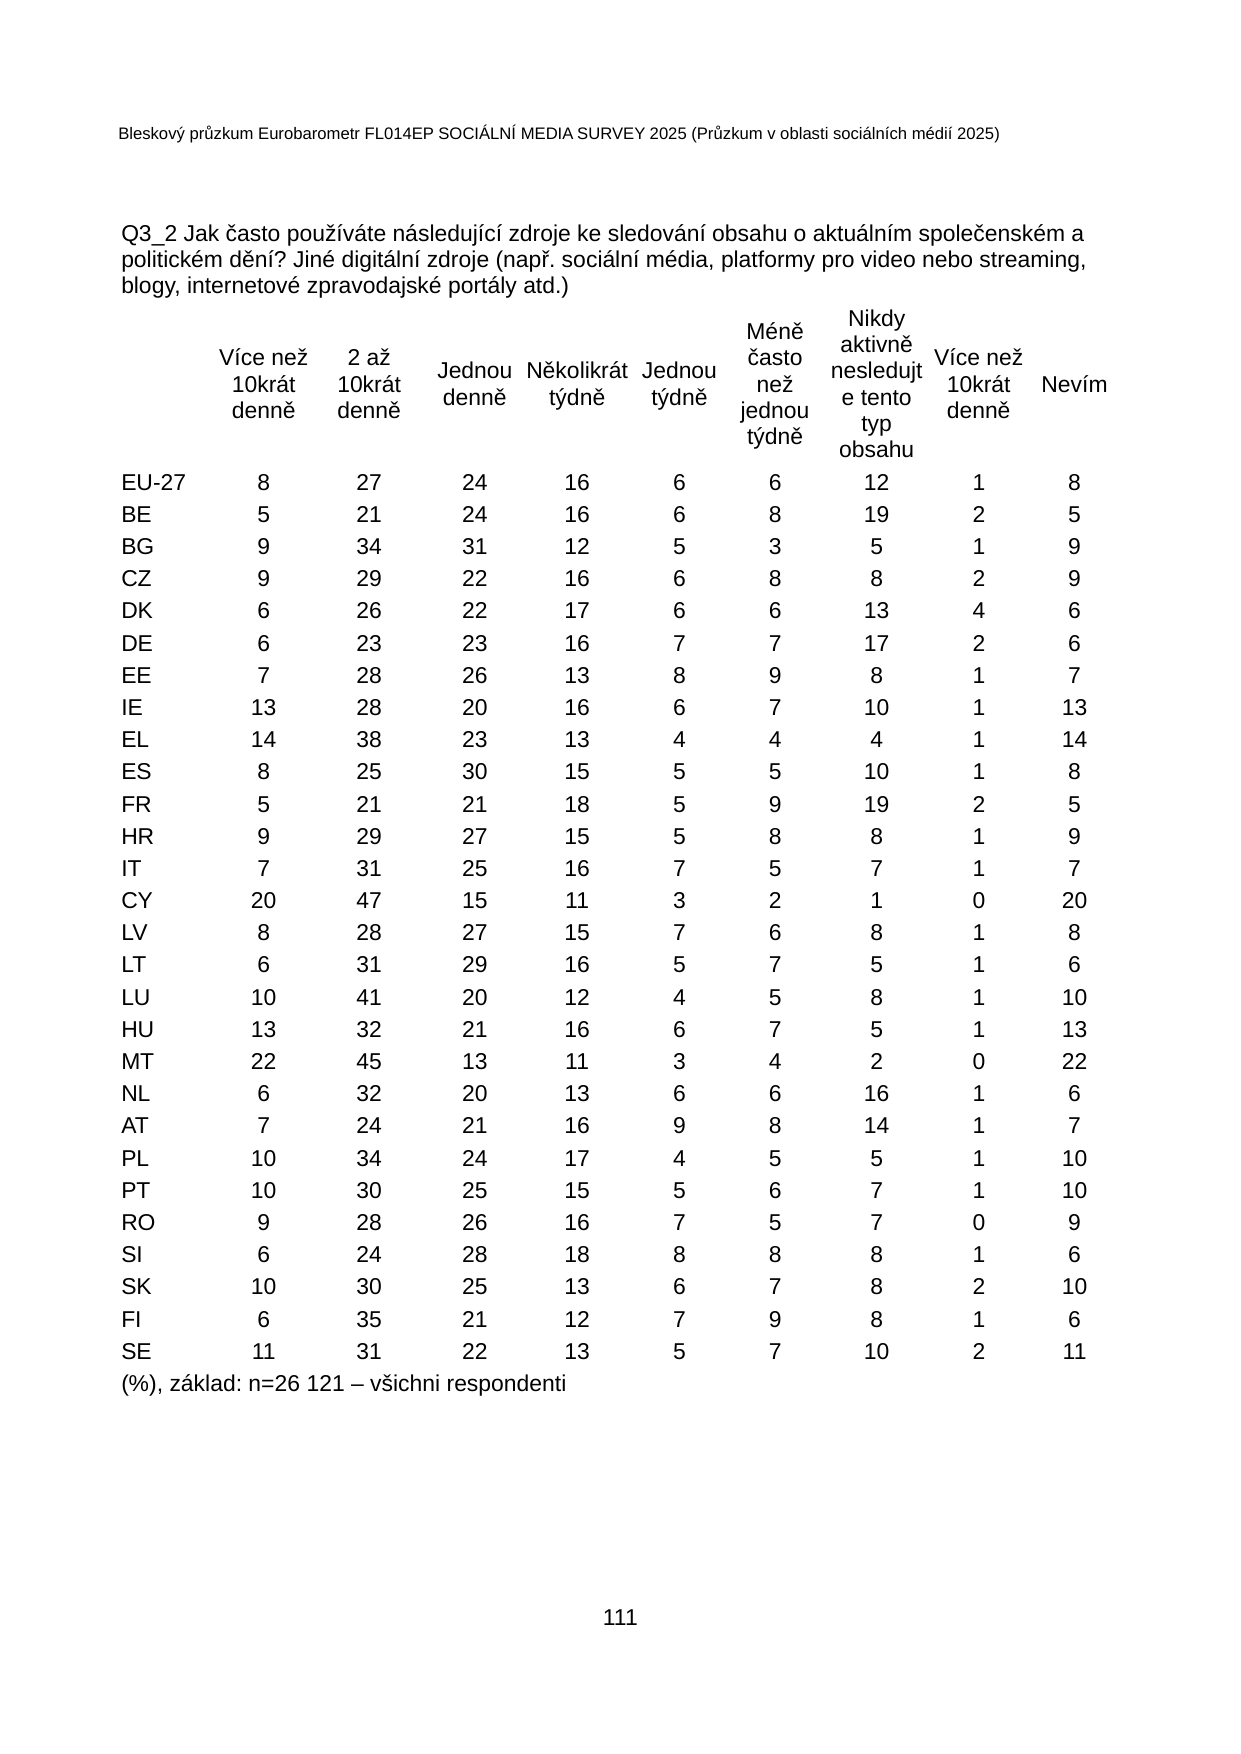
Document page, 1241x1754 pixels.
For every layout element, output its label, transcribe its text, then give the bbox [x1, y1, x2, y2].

table_cell 5 [631, 820, 727, 852]
table_cell 22 [427, 1335, 522, 1367]
table_cell 7 [727, 1270, 822, 1303]
table_cell 6 [631, 1270, 727, 1303]
table_cell 25 [427, 1174, 522, 1206]
table_cell 1 [931, 466, 1026, 498]
table_cell 21 [427, 1110, 522, 1142]
table_cell 16 [523, 562, 631, 594]
table_cell 6 [727, 595, 822, 627]
table_cell 3 [727, 530, 822, 562]
table_cell 6 [215, 949, 311, 981]
table_cell 5 [215, 498, 311, 530]
table_cell 34 [311, 530, 427, 562]
table_cell 2 [823, 1045, 931, 1077]
table_cell 10 [823, 1335, 931, 1367]
table_cell ES [118, 755, 215, 788]
table_cell 35 [311, 1303, 427, 1335]
table_cell RO [118, 1206, 215, 1238]
table_cell 16 [523, 691, 631, 723]
table_cell 9 [1026, 1206, 1122, 1238]
table_cell 11 [523, 884, 631, 916]
table_cell 6 [1026, 949, 1122, 981]
table_cell 6 [215, 595, 311, 627]
table_cell 21 [311, 498, 427, 530]
table_cell 1 [931, 1077, 1026, 1109]
table_cell 7 [1026, 852, 1122, 884]
table_cell 6 [727, 1174, 822, 1206]
table_cell 7 [727, 691, 822, 723]
table_cell 12 [823, 466, 931, 498]
table_cell 13 [1026, 1013, 1122, 1045]
table_cell Nikdy aktivně nesledujte tento typ obsahu [823, 302, 931, 466]
table_cell 14 [823, 1110, 931, 1142]
table_cell 7 [215, 659, 311, 691]
table_cell 20 [1026, 884, 1122, 916]
table_cell 16 [523, 1013, 631, 1045]
table_cell 8 [727, 1238, 822, 1270]
table_cell 6 [631, 1013, 727, 1045]
table_cell 27 [427, 820, 522, 852]
table_cell 7 [823, 1206, 931, 1238]
table_header Q3_2 Jak často používáte následující zdroje ke sledování obsahu o aktuálním společenském a politickém dění? Jiné digitální zdroje (např. sociální média, platformy pro video nebo streaming, blogy, internetové zpravodajské portály atd.) [118, 217, 1122, 302]
table_cell 16 [523, 498, 631, 530]
table_cell [118, 302, 215, 466]
table_cell 31 [311, 949, 427, 981]
table_cell 13 [523, 723, 631, 755]
table_cell 4 [727, 1045, 822, 1077]
table_cell 10 [1026, 1142, 1122, 1174]
table_cell 5 [823, 949, 931, 981]
table_cell 5 [631, 949, 727, 981]
table_cell 9 [215, 820, 311, 852]
table_cell 1 [931, 852, 1026, 884]
table_cell 29 [311, 562, 427, 594]
table_cell PL [118, 1142, 215, 1174]
table_cell 26 [311, 595, 427, 627]
table_cell 1 [931, 1174, 1026, 1206]
table_cell 15 [523, 916, 631, 948]
table_cell Několikrát týdně [523, 302, 631, 466]
table_cell 8 [823, 1303, 931, 1335]
table_cell 7 [215, 1110, 311, 1142]
table_cell 9 [727, 659, 822, 691]
table_cell 7 [631, 916, 727, 948]
table_cell 0 [931, 1045, 1026, 1077]
table_cell 41 [311, 981, 427, 1013]
table_cell 2 [931, 627, 1026, 659]
table_cell DK [118, 595, 215, 627]
table_cell 2 [931, 562, 1026, 594]
table_cell 23 [427, 627, 522, 659]
table_cell 0 [931, 884, 1026, 916]
table_cell FR [118, 788, 215, 820]
table_cell 31 [427, 530, 522, 562]
table_cell SE [118, 1335, 215, 1367]
table_cell 7 [823, 1174, 931, 1206]
table_cell 1 [931, 755, 1026, 788]
table_cell 12 [523, 1303, 631, 1335]
table_cell 1 [931, 691, 1026, 723]
table_cell 8 [727, 498, 822, 530]
table_cell (%), základ: n=26 121 – všichni respondenti [118, 1367, 1122, 1399]
table_cell 13 [215, 691, 311, 723]
table_cell 11 [523, 1045, 631, 1077]
table_cell 27 [311, 466, 427, 498]
table_cell 38 [311, 723, 427, 755]
table_cell 17 [523, 595, 631, 627]
table_cell Jednou denně [427, 302, 522, 466]
table_cell LU [118, 981, 215, 1013]
table_cell 6 [631, 595, 727, 627]
table_cell 13 [523, 659, 631, 691]
table_cell 16 [523, 1206, 631, 1238]
table_cell 6 [631, 498, 727, 530]
table_cell 2 [931, 1335, 1026, 1367]
table_cell CY [118, 884, 215, 916]
table_cell 5 [727, 852, 822, 884]
table_cell 6 [1026, 1077, 1122, 1109]
table_cell CZ [118, 562, 215, 594]
table_cell 28 [311, 691, 427, 723]
table_cell 8 [727, 1110, 822, 1142]
table_cell 16 [523, 852, 631, 884]
table_cell 13 [523, 1335, 631, 1367]
table_cell AT [118, 1110, 215, 1142]
table_cell 7 [215, 852, 311, 884]
table_cell 32 [311, 1077, 427, 1109]
table_cell BG [118, 530, 215, 562]
table_cell 22 [427, 595, 522, 627]
table_cell 4 [631, 981, 727, 1013]
table_cell 9 [1026, 820, 1122, 852]
table_cell 18 [523, 1238, 631, 1270]
table_cell 3 [631, 1045, 727, 1077]
table_cell 21 [427, 788, 522, 820]
table_cell 10 [215, 981, 311, 1013]
table_cell HR [118, 820, 215, 852]
table_cell 5 [631, 755, 727, 788]
table_cell 28 [311, 659, 427, 691]
table_cell HU [118, 1013, 215, 1045]
table_cell 7 [631, 1303, 727, 1335]
table_cell 6 [1026, 1238, 1122, 1270]
table_cell 8 [631, 659, 727, 691]
table_cell 7 [823, 852, 931, 884]
table_cell 1 [931, 1142, 1026, 1174]
table_cell 8 [215, 466, 311, 498]
table_cell 29 [311, 820, 427, 852]
table_cell 31 [311, 1335, 427, 1367]
table_cell 4 [727, 723, 822, 755]
table_cell 1 [931, 1013, 1026, 1045]
table_cell 0 [931, 1206, 1026, 1238]
table_cell 19 [823, 788, 931, 820]
table_cell 10 [215, 1174, 311, 1206]
table_cell 2 [931, 498, 1026, 530]
table_cell 6 [215, 1303, 311, 1335]
table_cell 5 [727, 1206, 822, 1238]
table_cell 4 [823, 723, 931, 755]
table_cell 7 [631, 852, 727, 884]
table_cell 17 [523, 1142, 631, 1174]
table_cell 22 [1026, 1045, 1122, 1077]
table_cell 6 [631, 562, 727, 594]
table_cell IT [118, 852, 215, 884]
table_cell 8 [823, 1270, 931, 1303]
table_cell 1 [931, 949, 1026, 981]
table_cell 13 [427, 1045, 522, 1077]
table_cell 6 [215, 627, 311, 659]
table_cell 6 [631, 1077, 727, 1109]
table_cell 22 [427, 562, 522, 594]
table_cell 8 [823, 1238, 931, 1270]
table_cell 27 [427, 916, 522, 948]
table_cell 9 [727, 788, 822, 820]
table_cell 16 [523, 627, 631, 659]
table_cell 4 [631, 723, 727, 755]
table_cell 2 až 10krát denně [311, 302, 427, 466]
table_cell 34 [311, 1142, 427, 1174]
table_cell 28 [427, 1238, 522, 1270]
table_cell 1 [931, 1303, 1026, 1335]
table_cell LV [118, 916, 215, 948]
table_cell 13 [523, 1077, 631, 1109]
table_cell Méně často než jednou týdně [727, 302, 822, 466]
table_cell 13 [523, 1270, 631, 1303]
table_cell 21 [427, 1303, 522, 1335]
table_cell 15 [523, 1174, 631, 1206]
table_cell 16 [523, 949, 631, 981]
table_cell 20 [215, 884, 311, 916]
table_cell 1 [931, 981, 1026, 1013]
table_cell 8 [215, 916, 311, 948]
table_cell 8 [727, 820, 822, 852]
table_cell 8 [727, 562, 822, 594]
table_cell 5 [215, 788, 311, 820]
table_cell 1 [931, 1110, 1026, 1142]
table_cell 30 [311, 1270, 427, 1303]
table_cell 8 [823, 659, 931, 691]
table_cell MT [118, 1045, 215, 1077]
table_cell 23 [427, 723, 522, 755]
table_cell 1 [823, 884, 931, 916]
table_cell 26 [427, 1206, 522, 1238]
table_cell 4 [931, 595, 1026, 627]
table_cell 6 [215, 1238, 311, 1270]
table_cell 18 [523, 788, 631, 820]
table_cell 8 [823, 916, 931, 948]
table_cell 7 [727, 949, 822, 981]
table_cell 10 [1026, 981, 1122, 1013]
table_cell 20 [427, 981, 522, 1013]
table_cell 6 [1026, 595, 1122, 627]
table_cell 5 [727, 1142, 822, 1174]
table_cell 15 [427, 884, 522, 916]
table_cell EU-27 [118, 466, 215, 498]
table_cell 8 [1026, 466, 1122, 498]
table_cell 4 [631, 1142, 727, 1174]
table_cell 9 [1026, 530, 1122, 562]
table_cell 8 [1026, 755, 1122, 788]
table_cell 25 [311, 755, 427, 788]
table_cell 2 [727, 884, 822, 916]
table_cell 5 [1026, 498, 1122, 530]
table_cell Více než 10krát denně [215, 302, 311, 466]
table_cell 9 [631, 1110, 727, 1142]
table_cell 14 [215, 723, 311, 755]
table_cell 32 [311, 1013, 427, 1045]
table_cell 31 [311, 852, 427, 884]
table_cell 3 [631, 884, 727, 916]
table_cell 8 [823, 562, 931, 594]
table_cell 9 [215, 1206, 311, 1238]
table_cell 30 [427, 755, 522, 788]
table_cell 12 [523, 530, 631, 562]
table_cell BE [118, 498, 215, 530]
table_cell 5 [1026, 788, 1122, 820]
table_cell Jednou týdně [631, 302, 727, 466]
table_cell 9 [215, 530, 311, 562]
table_cell Nevím [1026, 302, 1122, 466]
table_cell 24 [311, 1110, 427, 1142]
table_cell 10 [1026, 1174, 1122, 1206]
table_cell DE [118, 627, 215, 659]
table_cell 6 [1026, 1303, 1122, 1335]
table_cell 8 [1026, 916, 1122, 948]
table_cell 13 [215, 1013, 311, 1045]
table_cell SI [118, 1238, 215, 1270]
table_cell 24 [427, 466, 522, 498]
table_cell 7 [631, 627, 727, 659]
table_cell 14 [1026, 723, 1122, 755]
table_cell NL [118, 1077, 215, 1109]
table_cell 6 [631, 691, 727, 723]
table_cell 7 [631, 1206, 727, 1238]
table_cell 16 [523, 466, 631, 498]
table_cell 1 [931, 659, 1026, 691]
table_cell 19 [823, 498, 931, 530]
table_cell 5 [631, 1335, 727, 1367]
table_cell EE [118, 659, 215, 691]
table_cell 1 [931, 916, 1026, 948]
table_cell 29 [427, 949, 522, 981]
table_cell 6 [215, 1077, 311, 1109]
table_cell 7 [727, 1013, 822, 1045]
table_cell EL [118, 723, 215, 755]
table_cell 7 [727, 1335, 822, 1367]
table_cell 7 [1026, 1110, 1122, 1142]
table_cell 20 [427, 1077, 522, 1109]
table_cell 13 [1026, 691, 1122, 723]
table_cell 25 [427, 852, 522, 884]
table_cell 23 [311, 627, 427, 659]
table_cell 6 [631, 466, 727, 498]
table_cell 1 [931, 530, 1026, 562]
table_cell 6 [727, 916, 822, 948]
table_cell 5 [823, 530, 931, 562]
table_cell Více než 10krát denně [931, 302, 1026, 466]
table_cell 30 [311, 1174, 427, 1206]
table_cell 15 [523, 820, 631, 852]
table_cell 24 [311, 1238, 427, 1270]
table_cell 10 [823, 691, 931, 723]
table_cell 9 [727, 1303, 822, 1335]
table_cell 17 [823, 627, 931, 659]
table_cell 25 [427, 1270, 522, 1303]
table_cell SK [118, 1270, 215, 1303]
table_cell 47 [311, 884, 427, 916]
table_cell 12 [523, 981, 631, 1013]
table_cell 8 [823, 820, 931, 852]
table_cell 20 [427, 691, 522, 723]
table_cell 1 [931, 723, 1026, 755]
table_cell 7 [727, 627, 822, 659]
table_cell 13 [823, 595, 931, 627]
table_cell 10 [1026, 1270, 1122, 1303]
table_cell 6 [727, 1077, 822, 1109]
table_cell IE [118, 691, 215, 723]
table_cell 11 [215, 1335, 311, 1367]
table_cell 6 [727, 466, 822, 498]
table_cell 5 [823, 1142, 931, 1174]
table_cell 7 [1026, 659, 1122, 691]
table_cell LT [118, 949, 215, 981]
table_cell 5 [631, 530, 727, 562]
table_cell 28 [311, 1206, 427, 1238]
table_cell 2 [931, 1270, 1026, 1303]
table_cell 10 [215, 1270, 311, 1303]
table_cell 24 [427, 498, 522, 530]
table_cell FI [118, 1303, 215, 1335]
table_cell 16 [523, 1110, 631, 1142]
table_cell 6 [1026, 627, 1122, 659]
table_cell 5 [823, 1013, 931, 1045]
table_cell 10 [215, 1142, 311, 1174]
table_cell 5 [631, 1174, 727, 1206]
table_cell 5 [727, 981, 822, 1013]
table_cell 8 [215, 755, 311, 788]
table_cell 9 [1026, 562, 1122, 594]
table_cell 26 [427, 659, 522, 691]
table_cell 16 [823, 1077, 931, 1109]
table_cell 21 [427, 1013, 522, 1045]
table_cell 2 [931, 788, 1026, 820]
table_cell 9 [215, 562, 311, 594]
table_cell 28 [311, 916, 427, 948]
table_cell PT [118, 1174, 215, 1206]
table_cell 22 [215, 1045, 311, 1077]
table_cell 10 [823, 755, 931, 788]
table_cell 8 [823, 981, 931, 1013]
table_cell 21 [311, 788, 427, 820]
table_cell 1 [931, 820, 1026, 852]
table_cell 5 [727, 755, 822, 788]
table_cell 1 [931, 1238, 1026, 1270]
table_cell 15 [523, 755, 631, 788]
table_cell 5 [631, 788, 727, 820]
table_cell 8 [631, 1238, 727, 1270]
table_cell 24 [427, 1142, 522, 1174]
table_cell 11 [1026, 1335, 1122, 1367]
table_cell 45 [311, 1045, 427, 1077]
